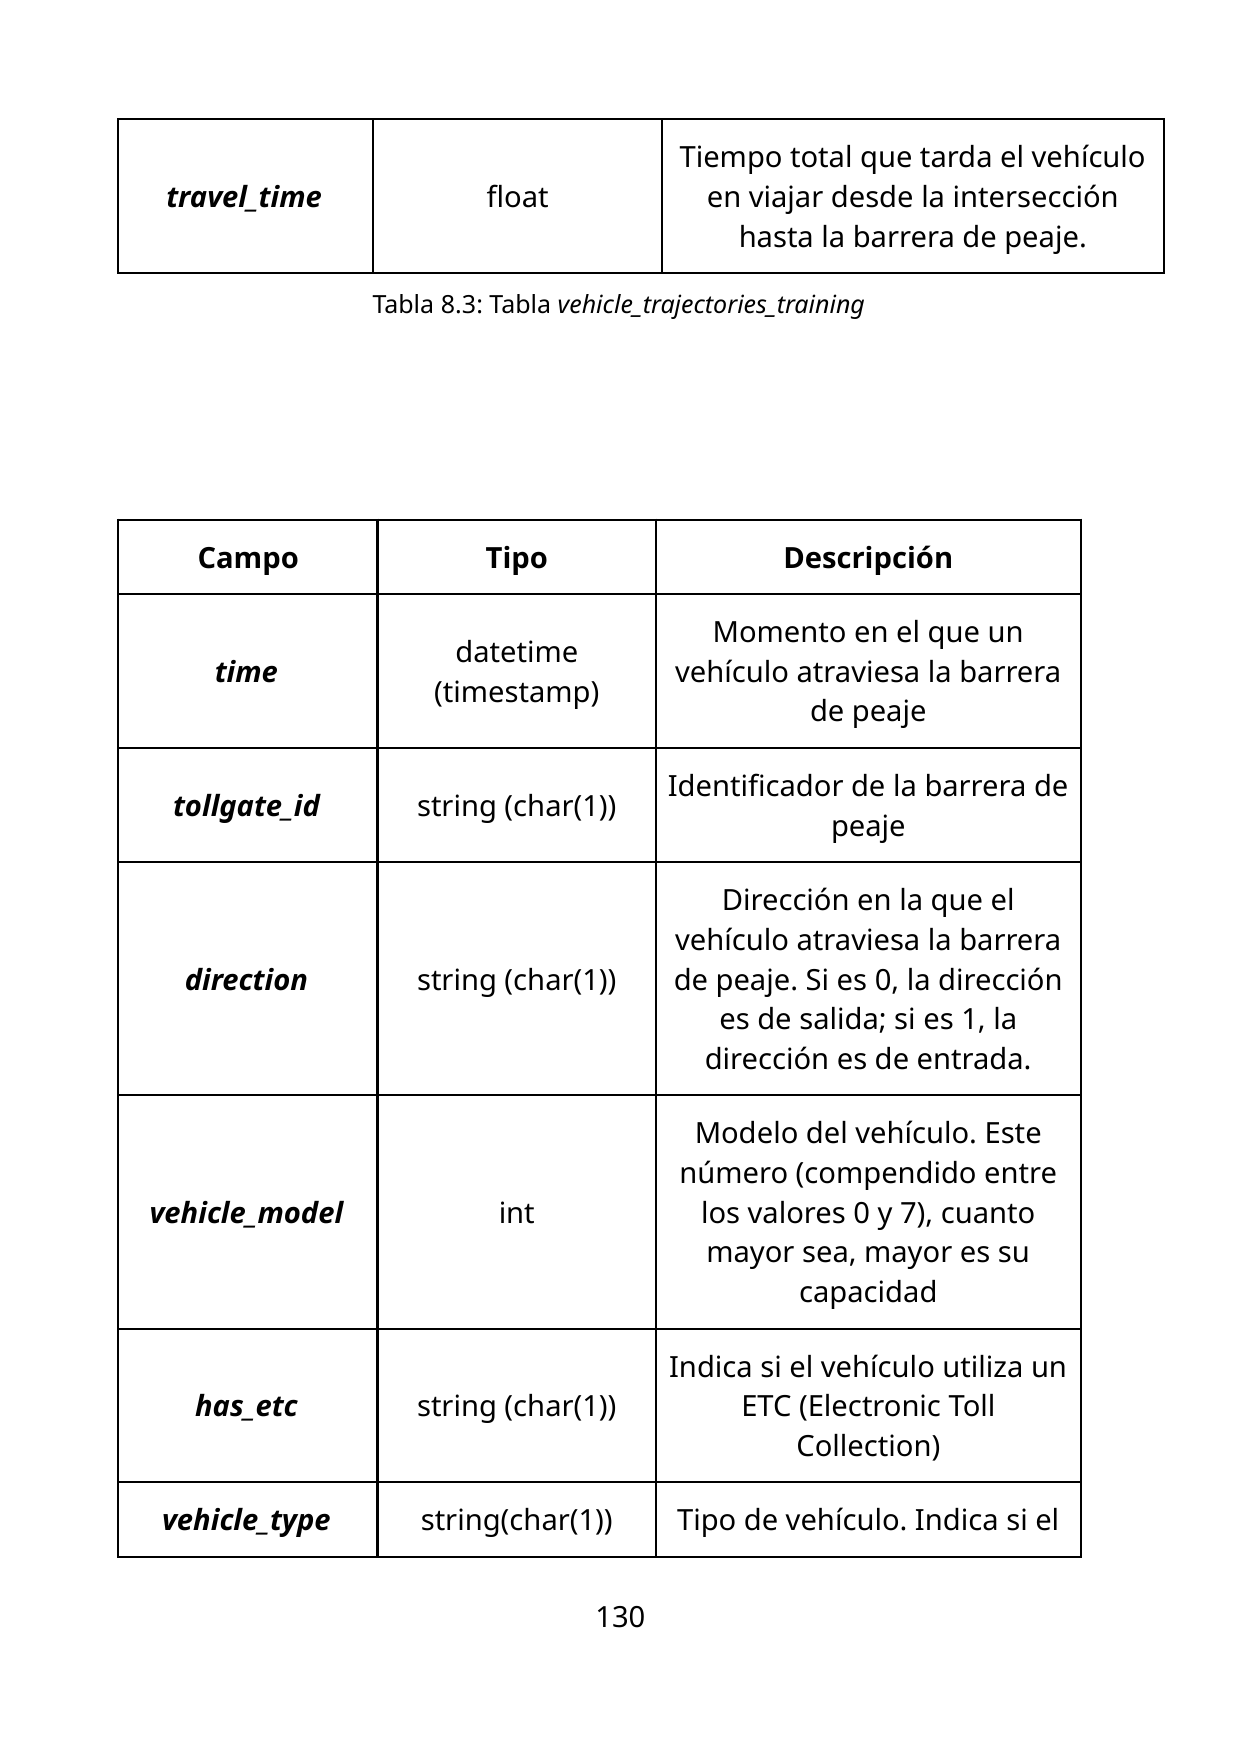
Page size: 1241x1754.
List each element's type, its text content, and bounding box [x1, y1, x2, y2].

table_cell datetime (timestamp) [379, 595, 655, 747]
table_cell float [374, 120, 661, 272]
table_cell Tiempo total que tarda el vehículo en viajar desde la intersección hasta la barrera de peaje. [663, 120, 1163, 272]
table_cell string (char(1)) [379, 749, 655, 861]
table_cell int [379, 1096, 655, 1327]
table_cell Dirección en la que el vehículo atraviesa la barrera de peaje. Si es 0, la dirección es de salida; si es 1, la dirección es de entrada. [657, 863, 1080, 1094]
table_header Descripción [657, 521, 1080, 593]
table_cell vehicle_type [119, 1483, 376, 1556]
table_cell Tipo de vehículo. Indica si el [657, 1483, 1080, 1556]
table_header Campo [119, 521, 376, 593]
table_cell travel_time [119, 120, 372, 272]
table_cell has_etc [119, 1330, 376, 1481]
table_cell string (char(1)) [379, 863, 655, 1094]
text Tabla 8.3: Tabla vehicle_trajectories_training [118, 287, 1122, 321]
table_cell direction [119, 863, 376, 1094]
table_header Tipo [379, 521, 655, 593]
table_cell time [119, 595, 376, 747]
table_cell Indica si el vehículo utiliza un ETC (Electronic Toll Collection) [657, 1330, 1080, 1481]
table_cell string (char(1)) [379, 1330, 655, 1481]
table_cell string(char(1)) [379, 1483, 655, 1556]
table_cell Modelo del vehículo. Este número (compendido entre los valores 0 y 7), cuanto mayor sea, mayor es su capacidad [657, 1096, 1080, 1327]
table_cell tollgate_id [119, 749, 376, 861]
table_cell Momento en el que un vehículo atraviesa la barrera de peaje [657, 595, 1080, 747]
table_cell Identificador de la barrera de peaje [657, 749, 1080, 861]
table_cell vehicle_model [119, 1096, 376, 1327]
